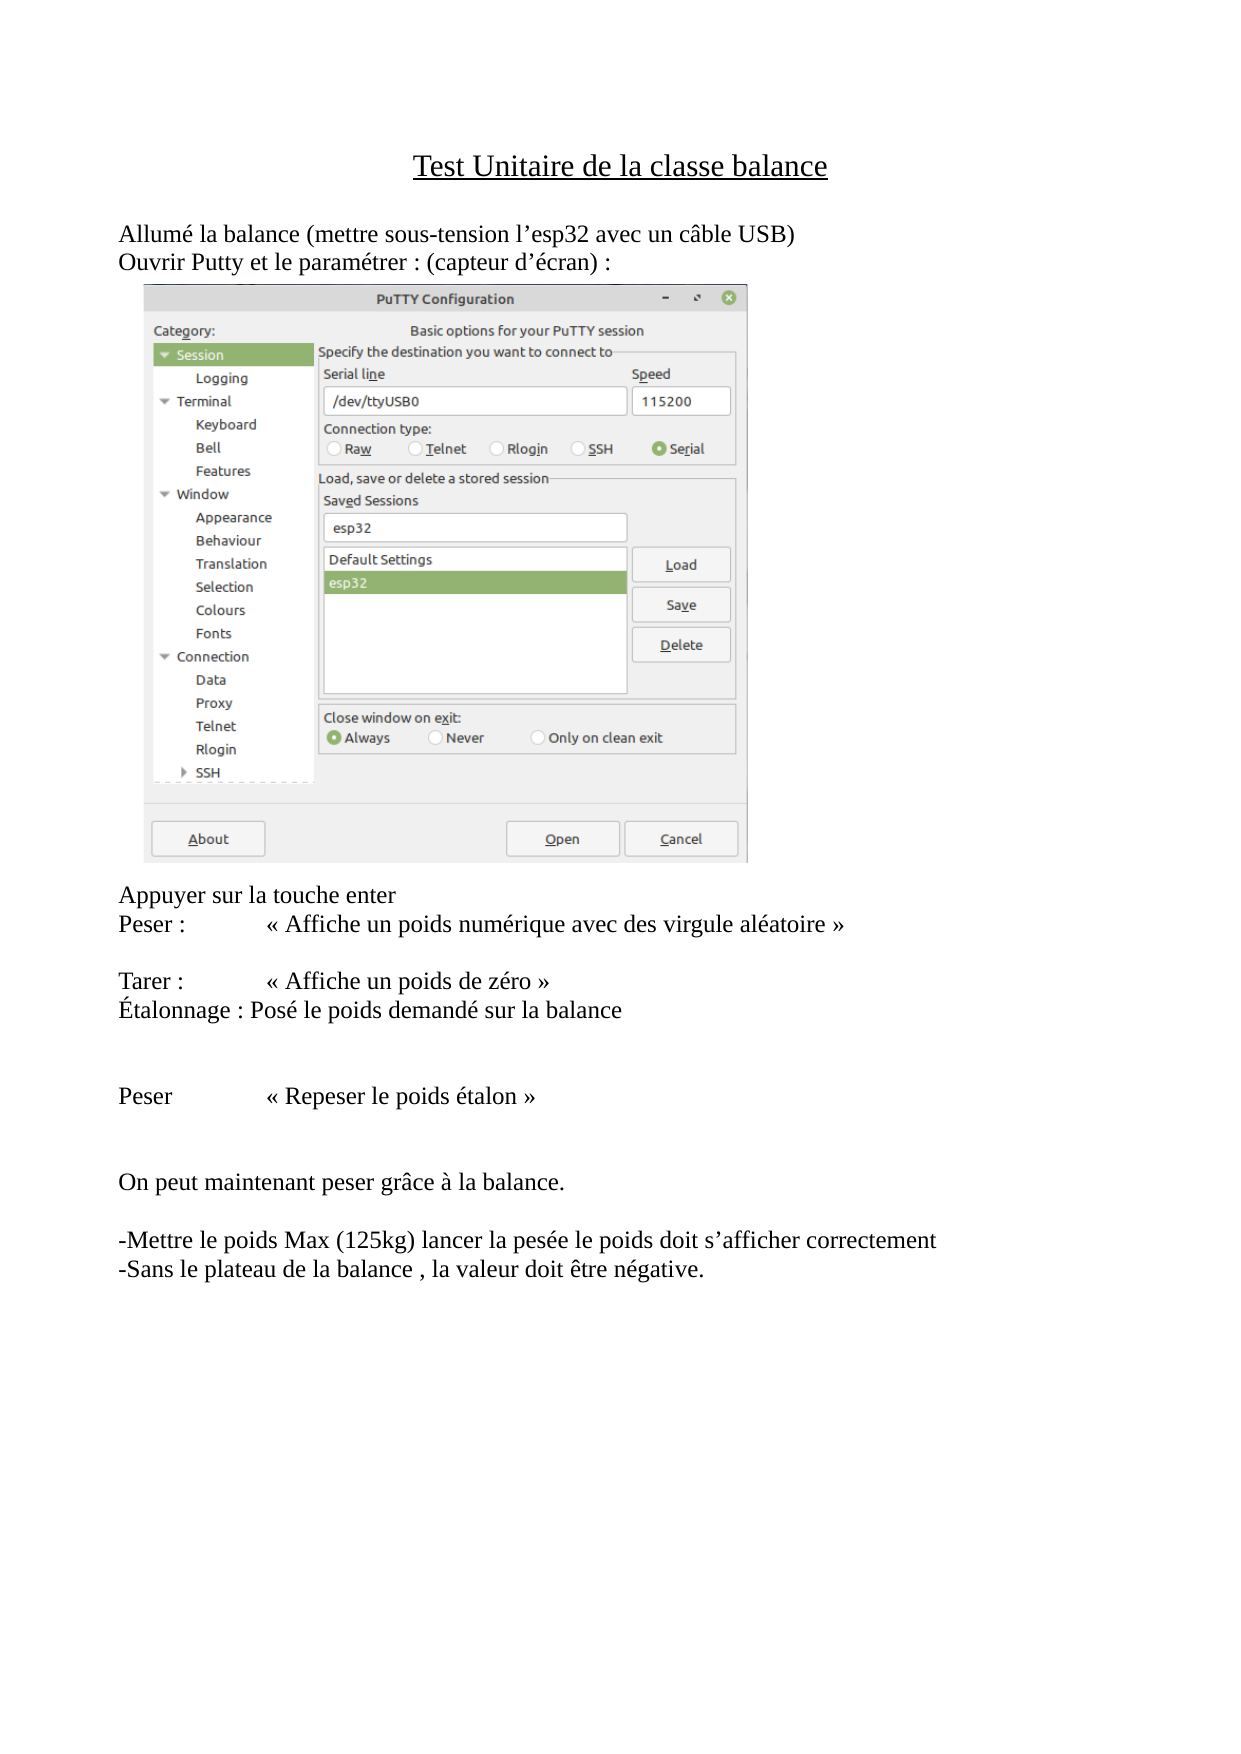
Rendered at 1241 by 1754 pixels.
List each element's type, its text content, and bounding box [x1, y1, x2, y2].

text Peser : « Affiche un poids numérique avec des virgule aléatoire » [118, 909, 1122, 937]
text Ouvrir Putty et le paramétrer : (capteur d’écran) : [118, 247, 1122, 276]
text Peser « Repeser le poids étalon » [118, 1081, 1122, 1110]
text Étalonnage : Posé le poids demandé sur la balance [118, 995, 1122, 1024]
text Appuyer sur la touche enter [118, 880, 1122, 909]
text Tarer : « Affiche un poids de zéro » [118, 966, 1122, 995]
text On peut maintenant peser grâce à la balance. [118, 1167, 1122, 1196]
text Test Unitaire de la classe balance [118, 147, 1122, 183]
text -Sans le plateau de la balance , la valeur doit être négative. [118, 1254, 1122, 1282]
text -Mettre le poids Max (125kg) lancer la pesée le poids doit s’afficher correctement [118, 1225, 1122, 1254]
picture [143, 284, 748, 863]
text Allumé la balance (mettre sous-tension l’esp32 avec un câble USB) [118, 219, 1122, 247]
